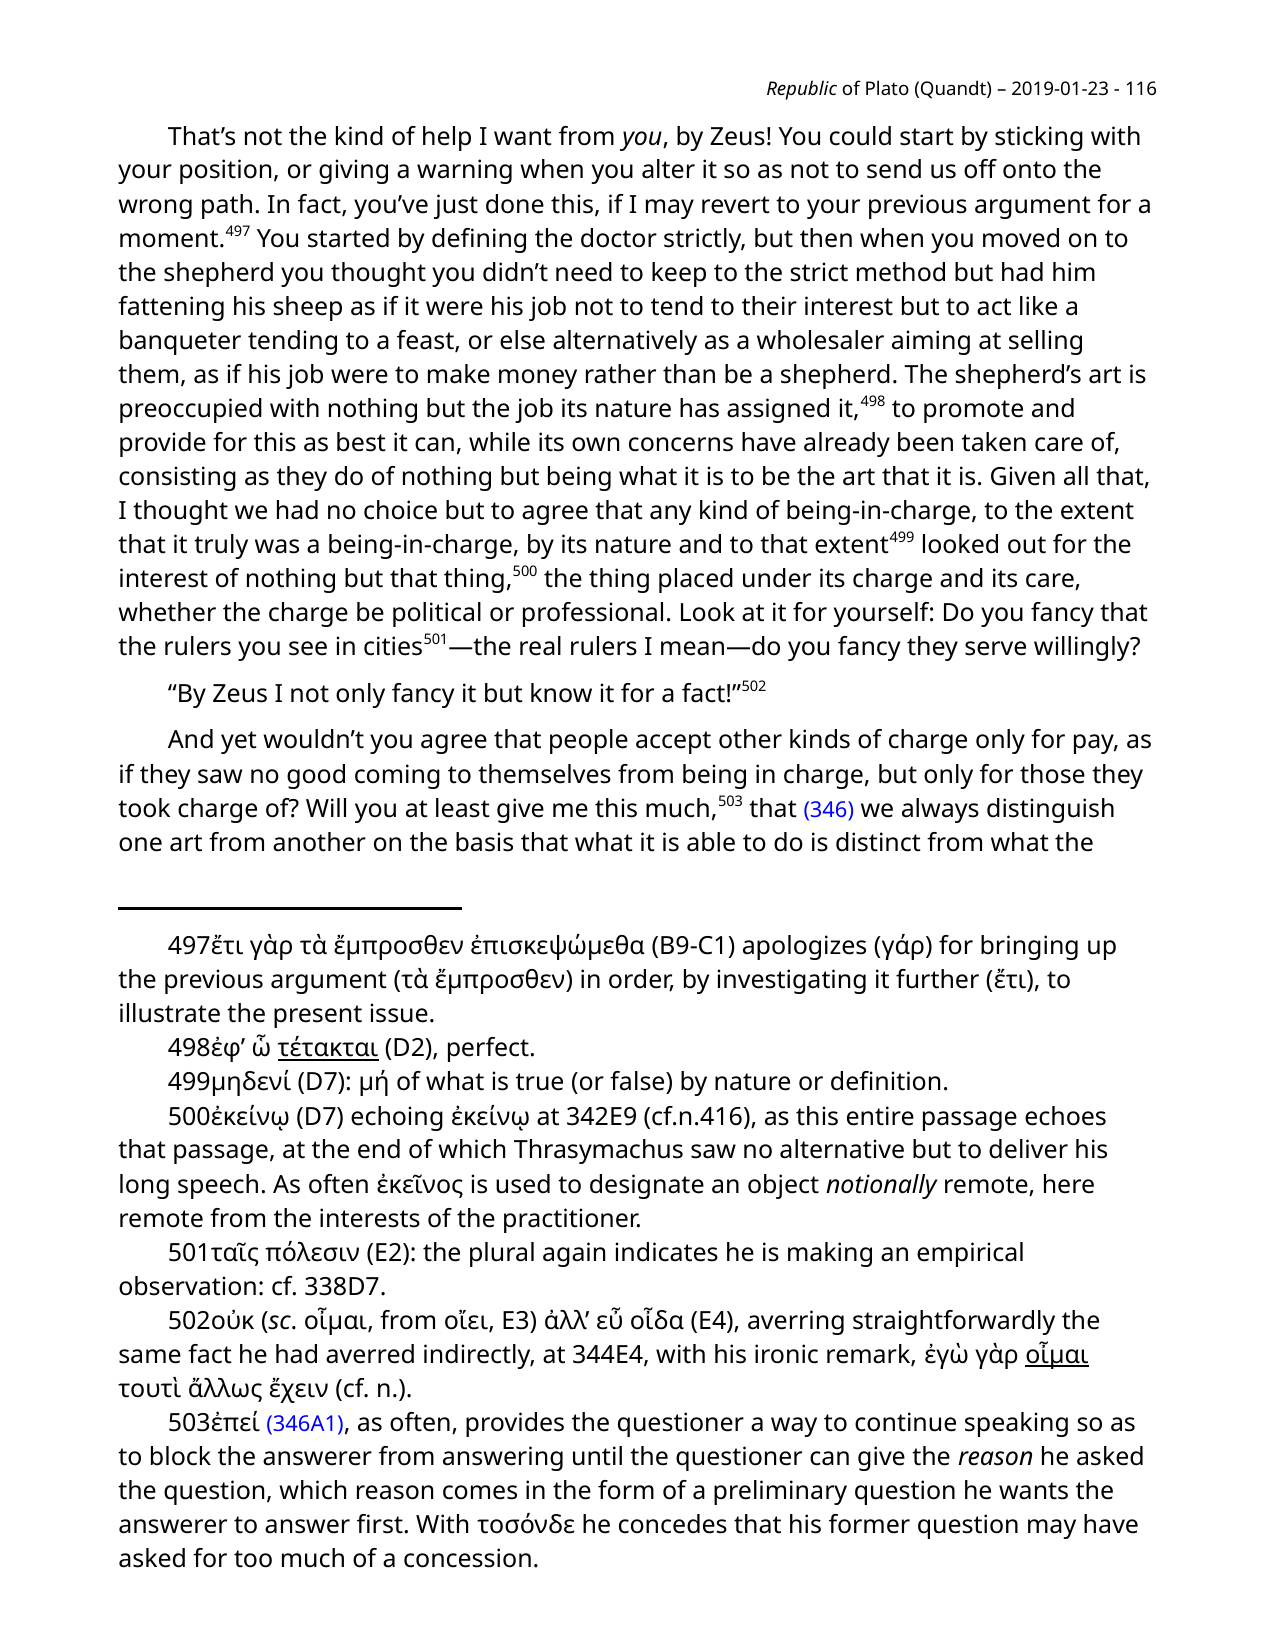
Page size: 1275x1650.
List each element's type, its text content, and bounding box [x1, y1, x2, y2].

text “By Zeus I not only fancy it but know it for a fact!” [118, 676, 1157, 710]
text ἐκείνῳ (D7) echoing ἐκείνῳ at 342E9 (cf.n.416), as this entire passage echoes that passage, at the end of which Thrasymachus saw no alternative but to deliver his long speech. As often ἐκεῖνος is used to designate an object notionally remote, here remote from the interests of the practitioner. [118, 1098, 1157, 1234]
text οὐκ (sc. οἶμαι, from οἴει, E3) ἀλλ’ εὖ οἶδα (E4), averring straightforwardly the same fact he had averred indirectly, at 344E4, with his ironic remark, ἐγὼ γὰρ οἶμαι τουτὶ ἄλλως ἔχειν (cf. n.). [118, 1302, 1157, 1405]
text That’s not the kind of help I want from you, by Zeus! You could start by sticking with your position, or giving a warning when you alter it so as not to send us off onto the wrong path. In fact, you’ve just done this, if I may revert to your previous argument for a moment. You started by defining the doctor strictly, but then when you moved on to the shepherd you thought you didn’t need to keep to the strict method but had him fattening his sheep as if it were his job not to tend to their interest but to act like a banqueter tending to a feast, or else alternatively as a wholesaler aiming at selling them, as if his job were to make money rather than be a shepherd. The shepherd’s art is preoccupied with nothing but the job its nature has assigned it, to promote and provide for this as best it can, while its own concerns have already been taken care of, consisting as they do of nothing but being what it is to be the art that it is. Given all that, I thought we had no choice but to agree that any kind of being-in-charge, to the extent that it truly was a being-in-charge, by its nature and to that extent looked out for the interest of nothing but that thing, the thing placed under its charge and its care, whether the charge be political or professional. Look at it for yourself: Do you fancy that the rulers you see in cities—the real rulers I mean—do you fancy they serve willingly? [118, 118, 1157, 663]
text ταῖς πόλεσιν (E2): the plural again indicates he is making an empirical observation: cf. 338D7. [118, 1234, 1157, 1302]
text ἐπεί (346A1), as often, provides the questioner a way to continue speaking so as to block the answerer from answering until the questioner can give the reason he asked the question, which reason comes in the form of a preliminary question he wants the answerer to answer first. With τοσόνδε he concedes that his former question may have asked for too much of a concession. [118, 1405, 1157, 1575]
text ἔτι γὰρ τὰ ἔμπροσθεν ἐπισκεψώμεθα (B9-C1) apologizes (γάρ) for bringing up the previous argument (τὰ ἔμπροσθεν) in order, by investigating it further (ἔτι), to illustrate the present issue. [118, 928, 1157, 1030]
text And yet wouldn’t you agree that people accept other kinds of charge only for pay, as if they saw no good coming to themselves from being in charge, but only for those they took charge of? Will you at least give me this much, that (346) we always distinguish one art from another on the basis that what it is able to do is distinct from what the other is able to do? Please don’t answer contrary to your belief, my blessed man—that would keep us from moving forward in our discussion. [118, 722, 1157, 858]
text ἐφ’ ὧ τέτακται (D2), perfect. [118, 1030, 1157, 1064]
text μηδενί (D7): μή of what is true (or false) by nature or definition. [118, 1064, 1157, 1098]
